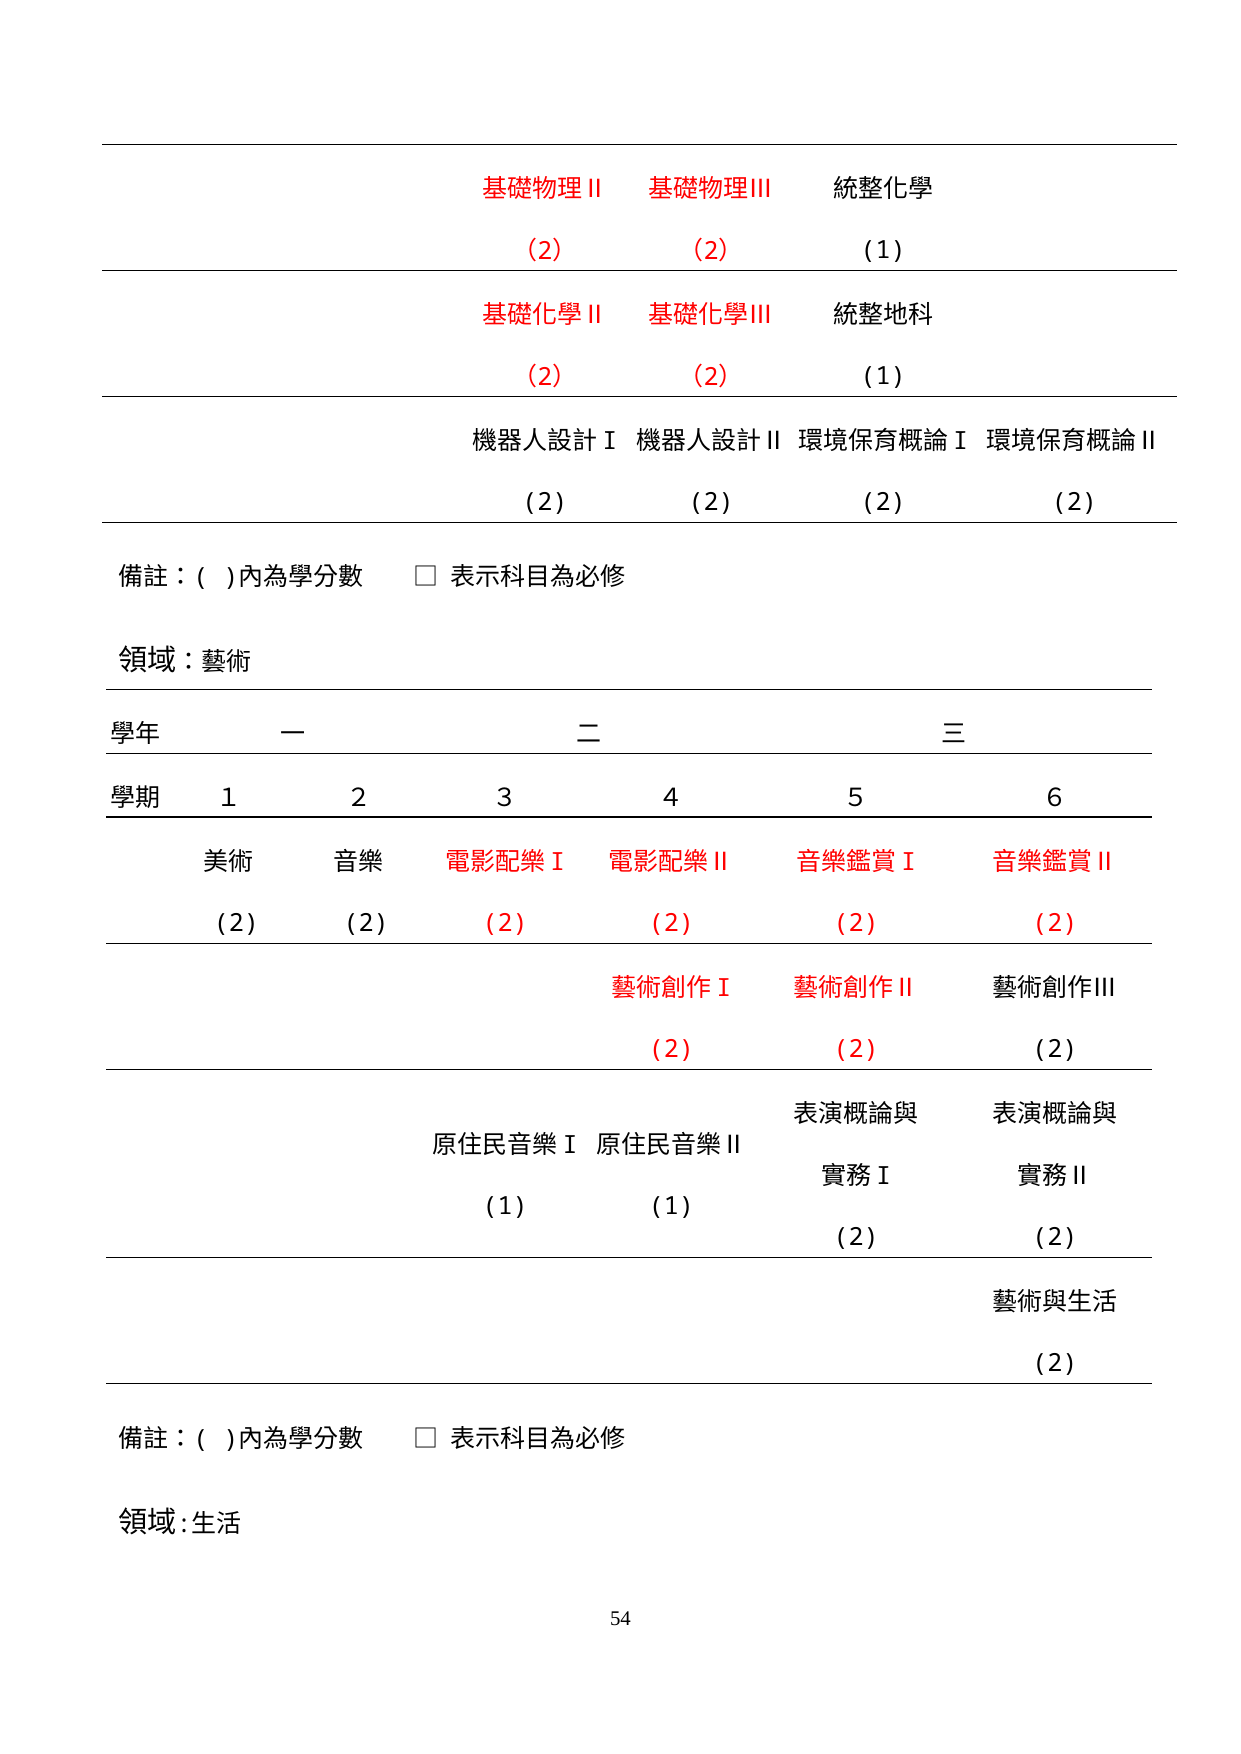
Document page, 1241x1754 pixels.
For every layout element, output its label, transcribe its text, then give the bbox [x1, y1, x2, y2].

table_cell 統整地科 (1) [795, 271, 971, 396]
table_cell 音樂 (2) [294, 818, 422, 942]
table_cell [423, 944, 587, 1068]
table_cell [159, 271, 308, 396]
table_cell 表演概論與 實務I (2) [755, 1070, 957, 1257]
table_cell [102, 271, 158, 396]
table_cell ２ [294, 754, 422, 816]
table_cell 電影配樂Ⅱ (2) [587, 818, 755, 942]
table_cell [971, 271, 1177, 396]
table_cell [102, 145, 158, 269]
table_cell [423, 1258, 587, 1383]
table_cell [106, 1258, 163, 1383]
text 領域:生活 [118, 1478, 1122, 1540]
table_cell [163, 944, 294, 1068]
text 領域：藝術 [118, 616, 1122, 679]
table_cell [163, 1070, 294, 1257]
table_cell [294, 944, 422, 1068]
table_header 三 [755, 690, 1152, 753]
table_cell 美術 (2) [163, 818, 294, 942]
table_cell 基礎物理Ⅲ （2） [627, 145, 794, 269]
table_cell [106, 944, 163, 1068]
table_cell [159, 145, 308, 269]
table_cell [294, 1258, 422, 1383]
table_cell [294, 1070, 422, 1257]
table_cell 原住民音樂I (1) [423, 1070, 587, 1257]
table_header 一 [163, 690, 422, 753]
table_cell 環境保育概論Ⅱ (2) [971, 397, 1177, 522]
table_cell １ [163, 754, 294, 816]
table_cell [163, 1258, 294, 1383]
table_cell 基礎物理Ⅱ （2） [462, 145, 627, 269]
table_cell [106, 1070, 163, 1257]
table_cell 電影配樂I (2) [423, 818, 587, 942]
table_cell ４ [587, 754, 755, 816]
table_cell 表演概論與 實務Ⅱ (2) [957, 1070, 1152, 1257]
table_cell [971, 145, 1177, 269]
table_cell 藝術與生活 (2) [957, 1258, 1152, 1383]
table_cell 藝術創作Ⅱ (2) [755, 944, 957, 1068]
table_header 二 [423, 690, 755, 753]
table_cell 原住民音樂Ⅱ (1) [587, 1070, 755, 1257]
table_cell 音樂鑑賞Ⅱ (2) [957, 818, 1152, 942]
table_cell [309, 271, 462, 396]
table_cell [159, 397, 308, 522]
table_cell 基礎化學Ⅱ （2） [462, 271, 627, 396]
table_cell [309, 145, 462, 269]
text 備註：( )內為學分數 □ 表示科目為必修 [118, 533, 1122, 596]
table_cell 藝術創作Ⅲ (2) [957, 944, 1152, 1068]
table_cell [106, 818, 163, 942]
table_header 學年 [106, 690, 163, 753]
table_cell 學期 [106, 754, 163, 816]
table_cell 音樂鑑賞I (2) [755, 818, 957, 942]
table_cell 基礎化學Ⅲ （2） [627, 271, 794, 396]
table_cell [755, 1258, 957, 1383]
table_cell ５ [755, 754, 957, 816]
text 備註：( )內為學分數 □ 表示科目為必修 [118, 1394, 1122, 1457]
table_cell ３ [423, 754, 587, 816]
table_cell [309, 397, 462, 522]
table_cell 藝術創作I (2) [587, 944, 755, 1068]
table_cell 環境保育概論I (2) [795, 397, 971, 522]
table_cell 統整化學 (1) [795, 145, 971, 269]
table_cell 機器人設計I (2) [462, 397, 627, 522]
table_cell ６ [957, 754, 1152, 816]
table_cell [102, 397, 158, 522]
table_cell 機器人設計Ⅱ(2) [627, 397, 794, 522]
table_cell [587, 1258, 755, 1383]
